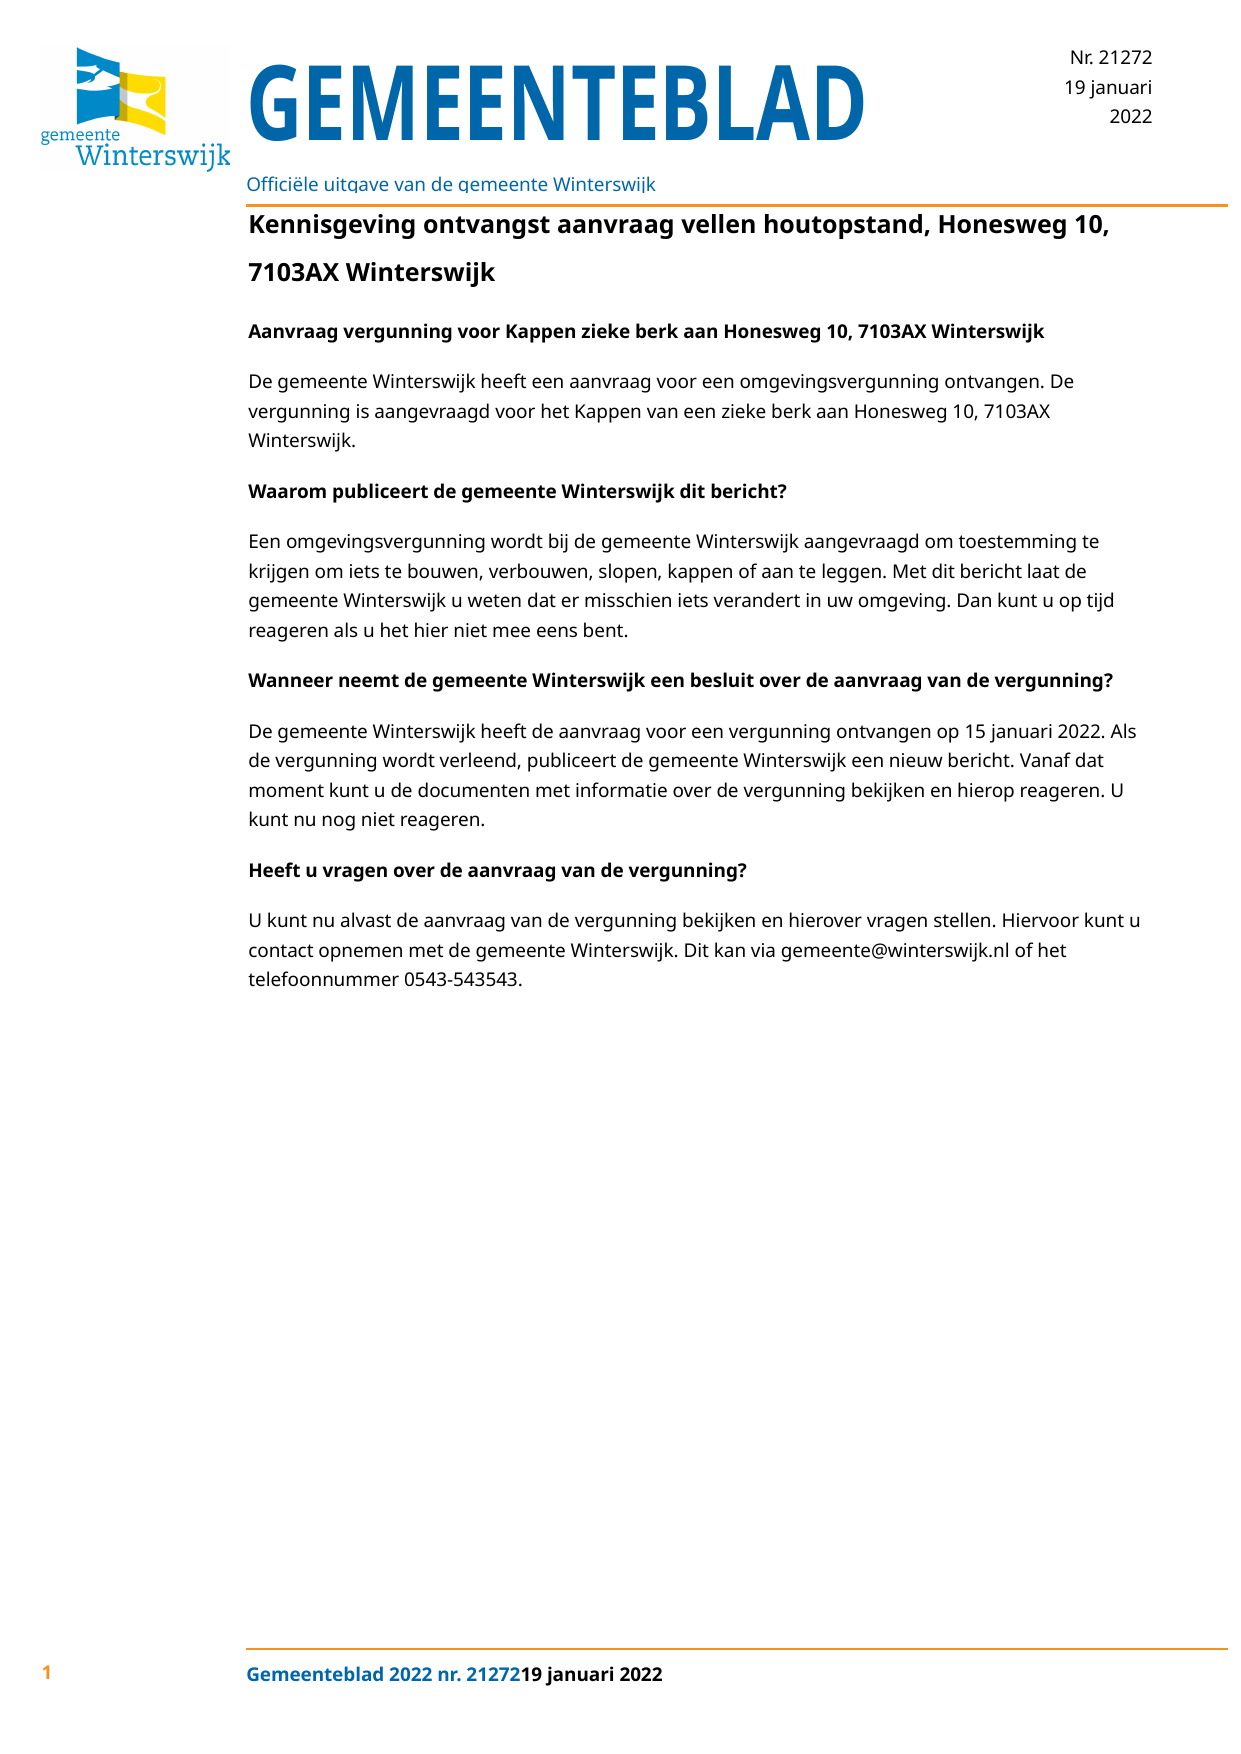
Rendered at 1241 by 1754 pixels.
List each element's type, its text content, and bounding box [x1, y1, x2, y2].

text De gemeente Winterswijk heeft de aanvraag voor een vergunning ontvangen op 15 januari 2022. Als de vergunning wordt verleend, publiceert de gemeente Winterswijk een nieuw bericht. Vanaf dat moment kunt u de documenten met informatie over de vergunning bekijken en hierop reageren. U kunt nu nog niet reageren. [248, 718, 1152, 832]
text Aanvraag vergunning voor Kappen zieke berk aan Honesweg 10, 7103AX Winterswijk [248, 318, 1152, 344]
picture [225, 153, 231, 162]
text Waarom publiceert de gemeente Winterswijk dit bericht? [248, 478, 1152, 504]
text De gemeente Winterswijk heeft een aanvraag voor een omgevingsvergunning ontvangen. De vergunning is aangevraagd voor het Kappen van een zieke berk aan Honesweg 10, 7103AX Winterswijk. [248, 368, 1152, 453]
text Kennisgeving ontvangst aanvraag vellen houtopstand, Honesweg 10, 7103AX Winterswijk [248, 207, 1152, 288]
text Een omgevingsvergunning wordt bij de gemeente Winterswijk aangevraagd om toestemming te krijgen om iets te bouwen, verbouwen, slopen, kappen of aan te leggen. Met dit bericht laat de gemeente Winterswijk u weten dat er misschien iets verandert in uw omgeving. Dan kunt u op tijd reageren als u het hier niet mee eens bent. [248, 528, 1152, 643]
text U kunt nu alvast de aanvraag van de vergunning bekijken en hierover vragen stellen. Hiervoor kunt u contact opnemen met de gemeente Winterswijk. Dit kan via gemeente@winterswijk.nl of het telefoonnummer 0543-543543. [248, 907, 1152, 992]
text Wanneer neemt de gemeente Winterswijk een besluit over de aanvraag van de vergunning? [248, 667, 1152, 693]
text Heeft u vragen over de aanvraag van de vergunning? [248, 857, 1152, 883]
picture [41, 47, 231, 172]
